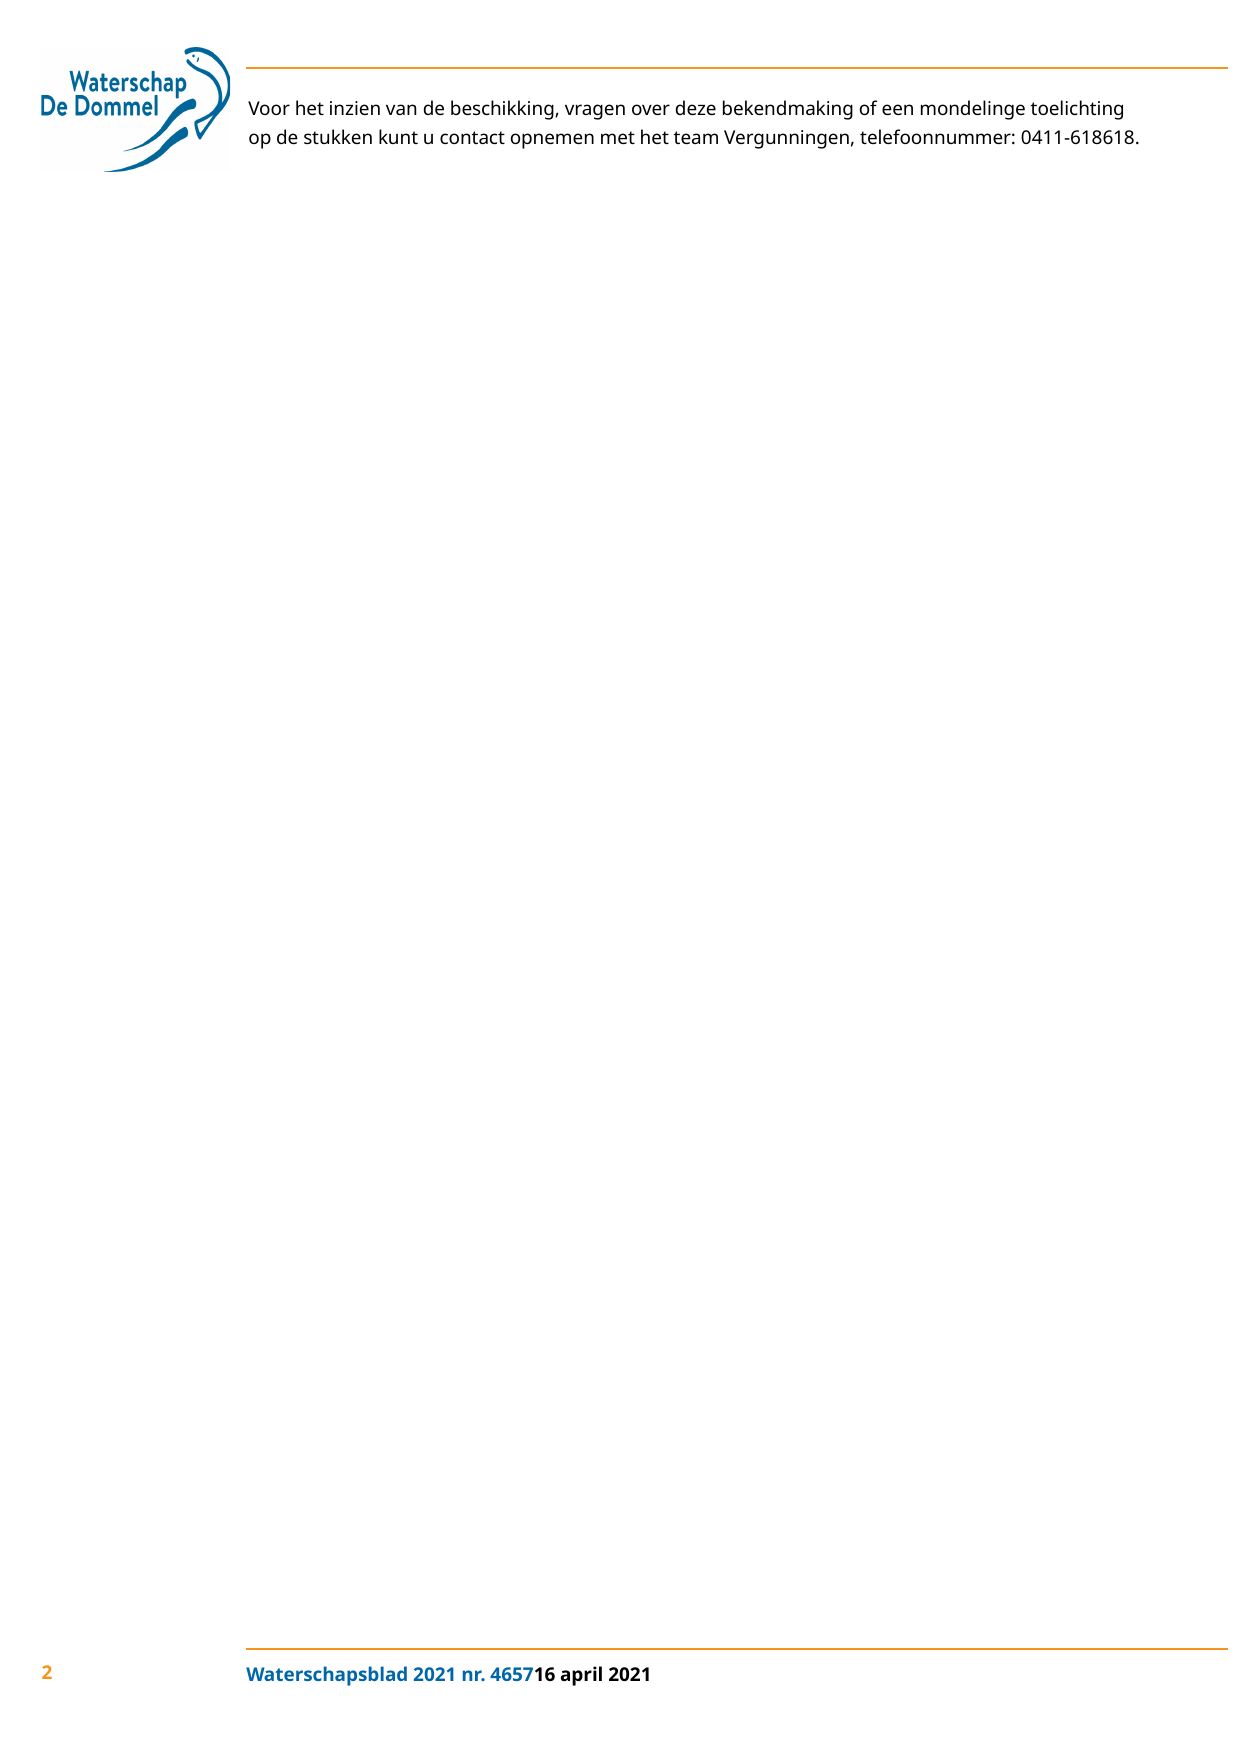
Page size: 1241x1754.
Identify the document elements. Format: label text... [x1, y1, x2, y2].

picture [204, 47, 231, 76]
picture [198, 118, 210, 131]
picture [45, 99, 51, 111]
text Voor het inzien van de beschikking, vragen over deze bekendmaking of een mondelinge toelichting op de stukken kunt u contact opnemen met het team Vergunningen, telefoonnummer: 0411-618618. [248, 95, 1152, 150]
picture [41, 47, 231, 172]
